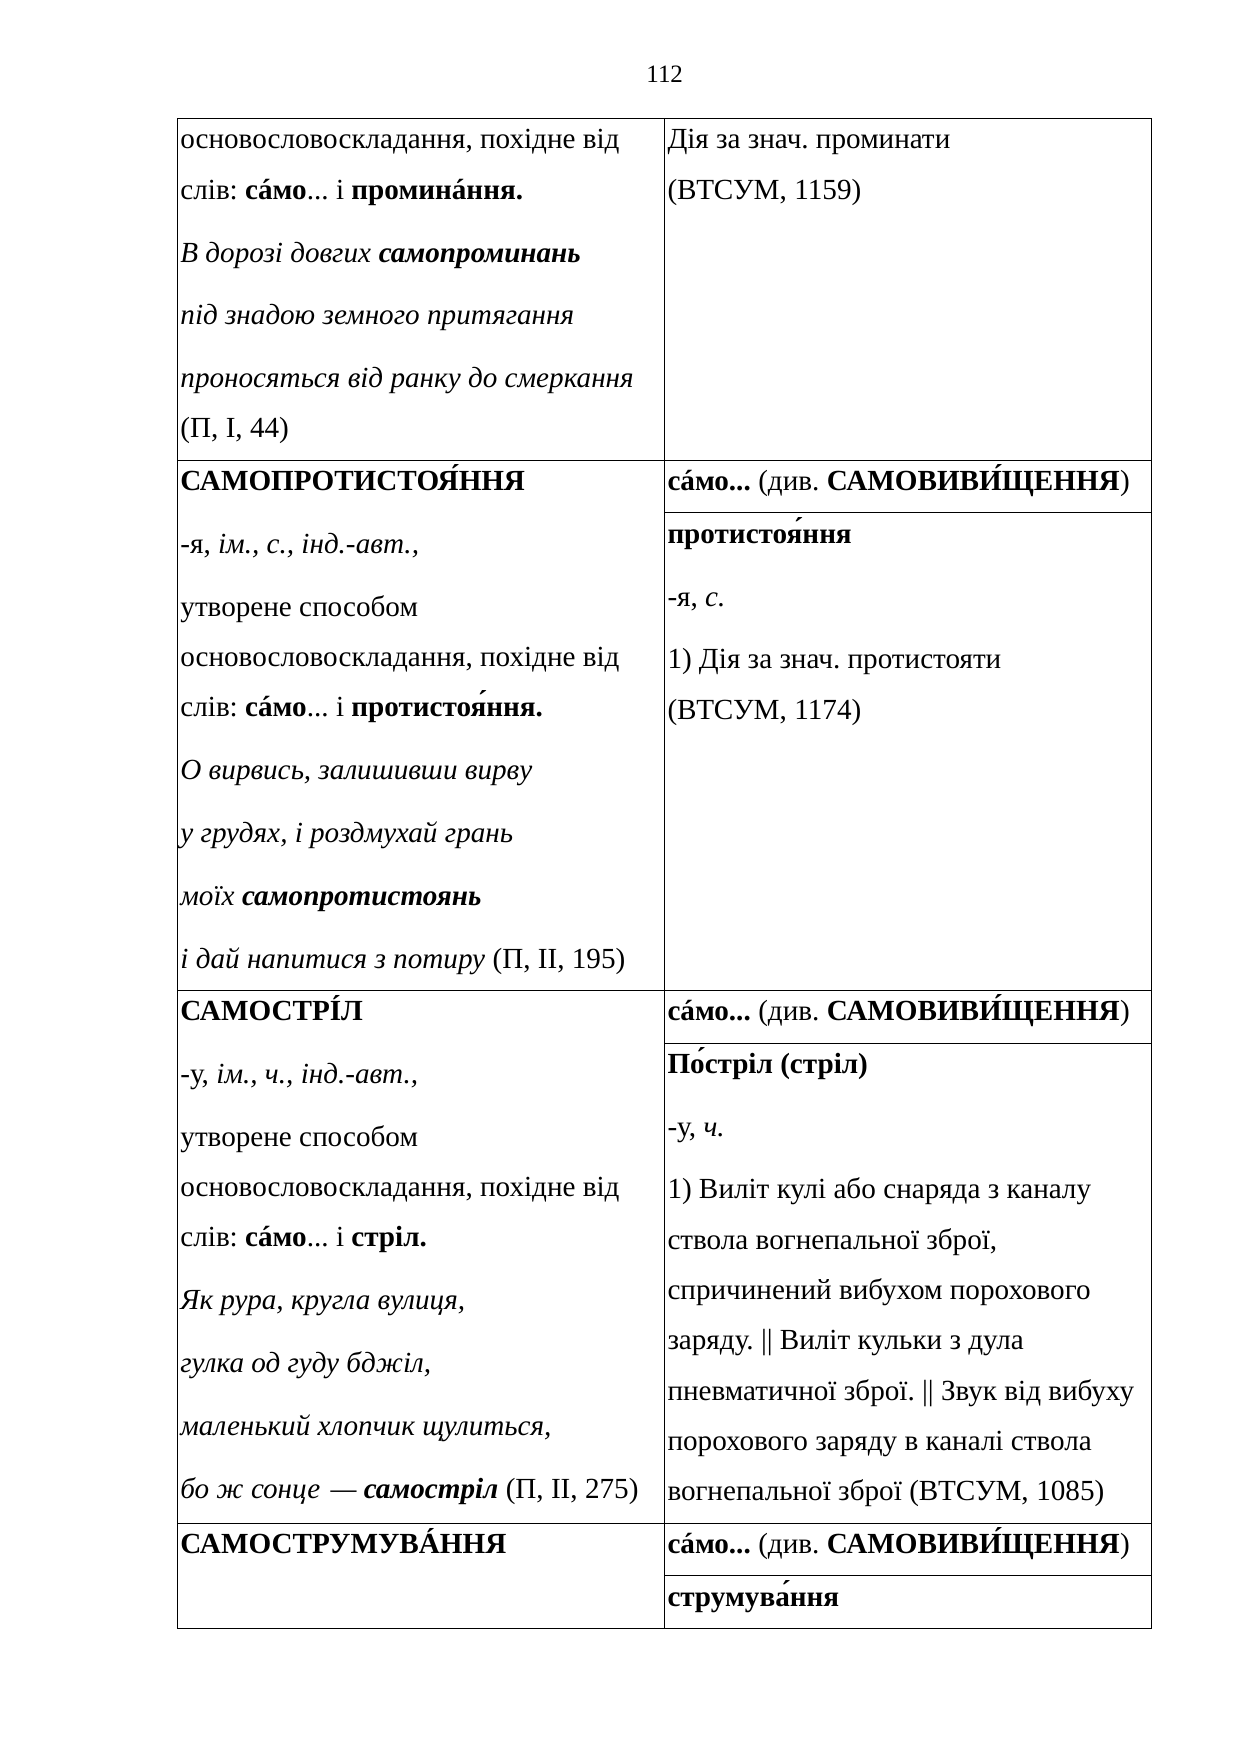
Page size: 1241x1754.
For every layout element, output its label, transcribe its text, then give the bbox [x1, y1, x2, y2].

table_cell сáмо... (див. САМОВИВИ́ЩЕННЯ) [665, 1524, 1151, 1575]
table_cell основословоскладання, похідне від слів: сáмо... і проминáння. В дорозі довгих самопроминань під знадою земного притягання проносяться від ранку до смеркання (П, І, 44) [178, 119, 664, 460]
table_cell сáмо... (див. САМОВИВИ́ЩЕННЯ) [665, 461, 1151, 512]
table_cell САМОСТРÍЛ -у, ім., ч., інд.-авт., утворене способом основословоскладання, похідне від слів: сáмо... і стріл. Як рура, кругла вулиця, гулка од гуду бджіл, маленький хлопчик щулиться, бо ж сонце — самостріл (П, ІІ, 275) [178, 991, 664, 1522]
table_cell сáмо... (див. САМОВИВИ́ЩЕННЯ) [665, 991, 1151, 1042]
table_cell Дія за знач. проминати (ВТСУМ, 1159) [665, 119, 1151, 460]
table_cell По́стріл (стріл) -у, ч. 1) Виліт кулі або снаряда з каналу ствола вогнепальної зброї, спричинений вибухом порохового заряду. || Виліт кульки з дула пневматичної зброї. || Звук від вибуху порохового заряду в каналі ствола вогнепальної зброї (ВТСУМ, 1085) [665, 1044, 1151, 1522]
table_cell САМОПРОТИСТОЯ́ННЯ -я, ім., с., інд.-авт., утворене способом основословоскладання, похідне від слів: сáмо... і протистоя́ння. О вирвись, залишивши вирву у грудях, і роздмухай грань моїх самопротистоянь і дай напитися з потиру (П, ІІ, 195) [178, 461, 664, 990]
table_cell САМОСТРУМУВÁННЯ [178, 1524, 664, 1628]
table_cell протистоя́ння -я, с. 1) Дія за знач. протистояти (ВТСУМ, 1174) [665, 513, 1151, 990]
table_cell струмува́ння [665, 1576, 1151, 1628]
